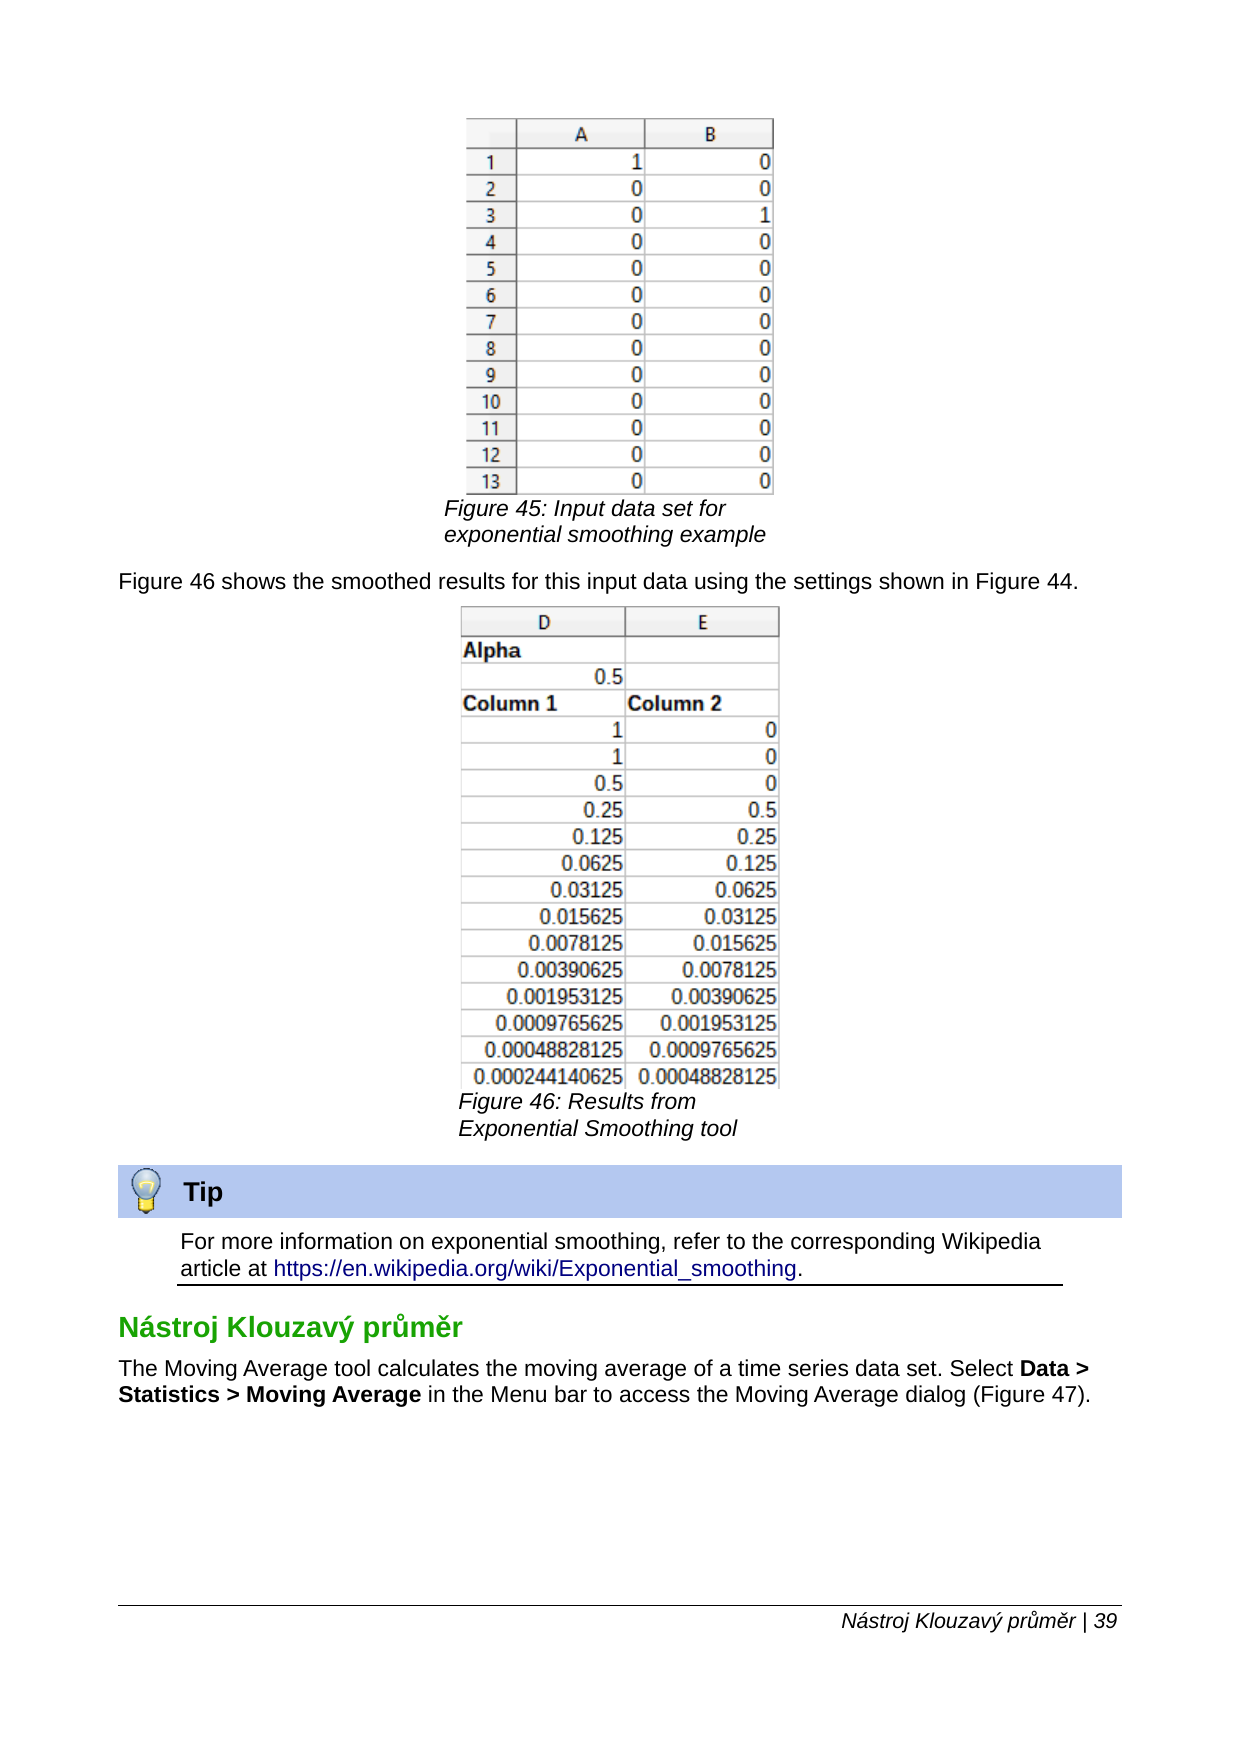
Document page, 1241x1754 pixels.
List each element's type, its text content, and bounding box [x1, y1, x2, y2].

text Figure 46: Results from Exponential Smoothing tool [458, 1089, 782, 1141]
text Figure 46 shows the smoothed results for this input data using the settings shown in Figure 44. [118, 568, 1122, 594]
subtitle Nástroj Klouzavý průměr [118, 1309, 1122, 1343]
text For more information on exponential smoothing, refer to the corresponding Wikipedia article at https://en.wikipedia.org/wiki/Exponential_smoothing. [177, 1225, 1063, 1284]
text The Moving Average tool calculates the moving average of a time series data set. Select Data > Statistics > Moving Average in the Menu bar to access the Moving Average dialog (Figure 47). [118, 1355, 1122, 1408]
picture [466, 118, 774, 495]
picture [119, 1166, 170, 1217]
text Figure 45: Input data set for exponential smoothing example [444, 495, 796, 548]
subtitle Tip [118, 1165, 1122, 1218]
picture [460, 606, 780, 1089]
